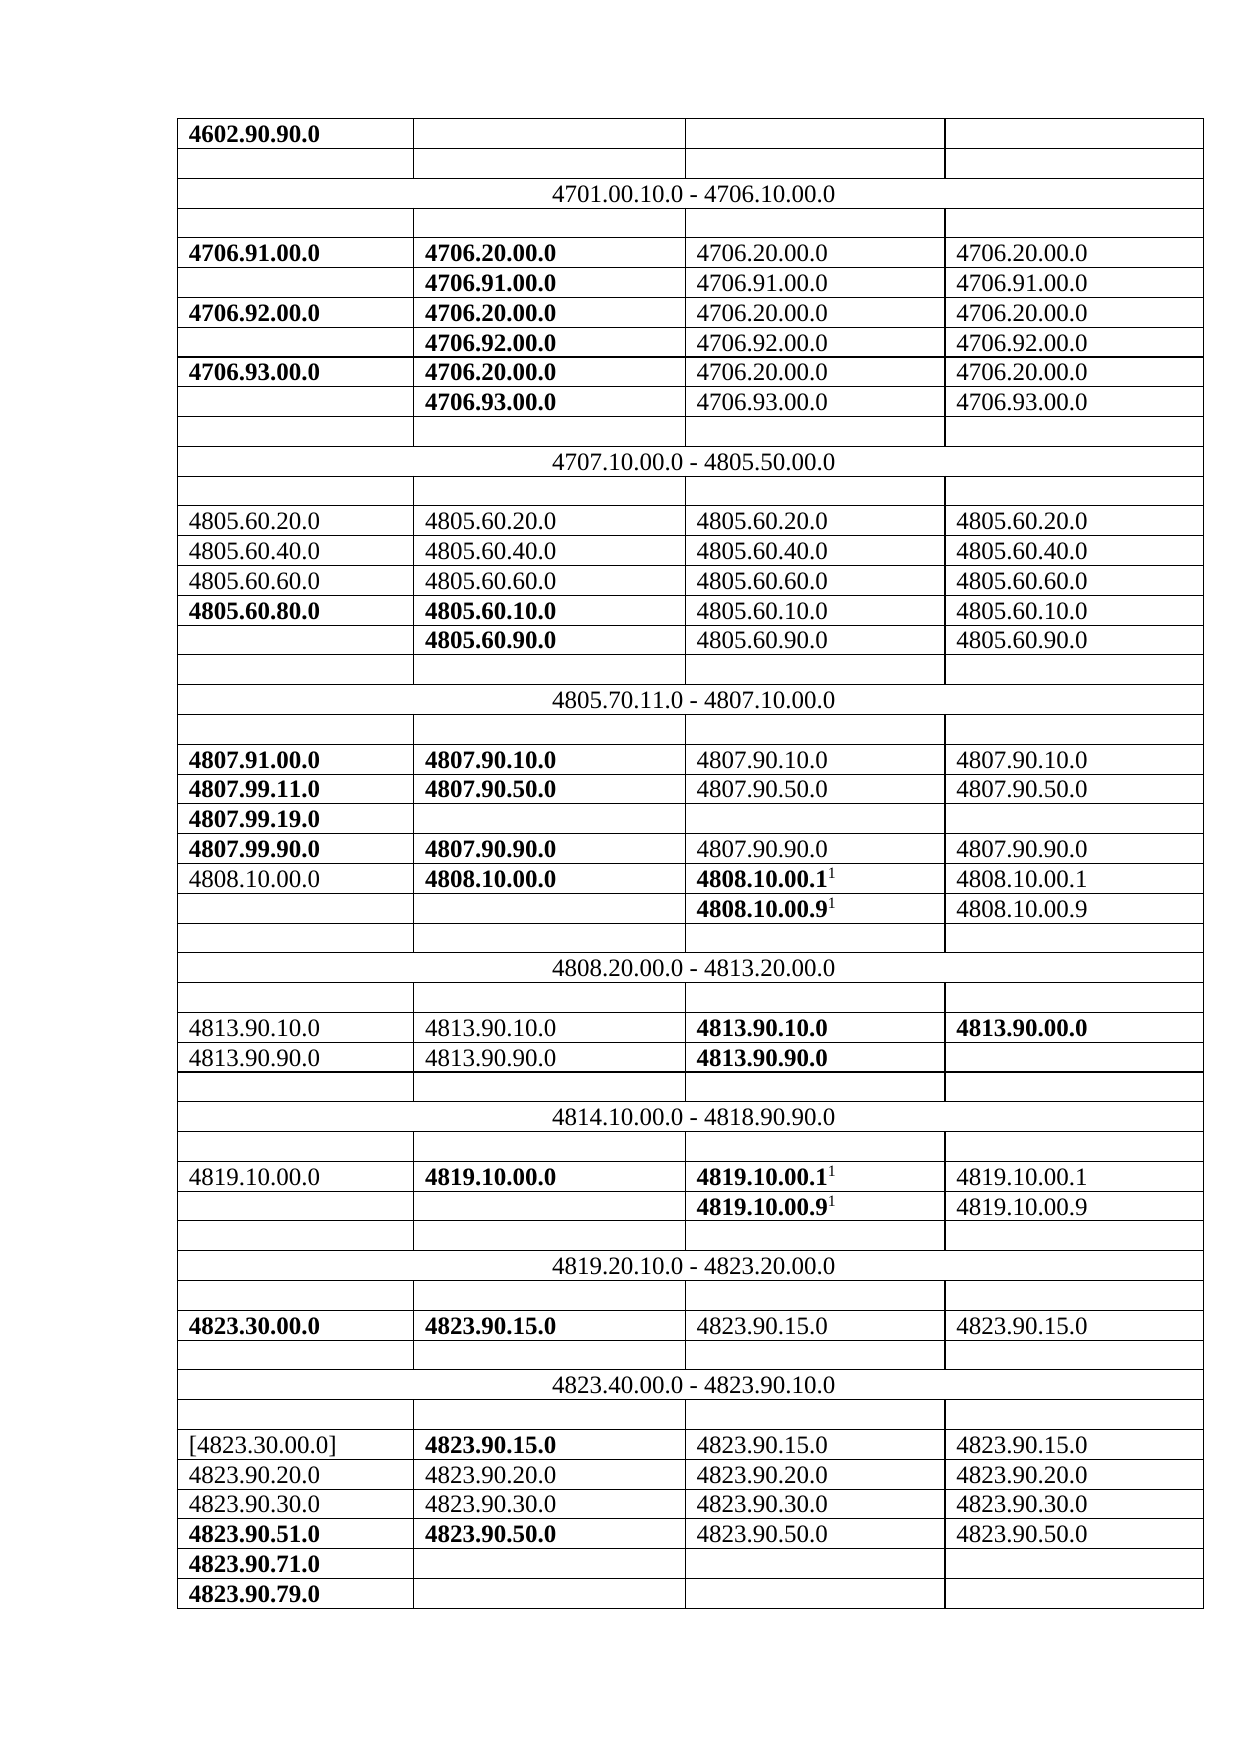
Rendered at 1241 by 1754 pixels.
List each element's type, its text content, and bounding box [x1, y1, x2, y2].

table_cell 4808.10.00.11 [686, 864, 944, 893]
table_cell 4805.60.10.0 [414, 596, 685, 624]
table_cell 4807.90.50.0 [946, 775, 1203, 803]
table_cell [178, 209, 413, 237]
table_cell 4706.20.00.0 [686, 298, 944, 327]
table_cell [686, 655, 944, 684]
table_cell [946, 149, 1203, 178]
table_cell 4706.93.00.0 [178, 358, 413, 386]
table_cell [946, 924, 1203, 952]
table_cell 4823.90.15.0 [686, 1430, 944, 1459]
table_cell 4602.90.90.0 [178, 119, 413, 148]
table_cell [178, 149, 413, 178]
table_cell [178, 924, 413, 952]
table_cell [946, 983, 1203, 1012]
table_cell 4807.90.90.0 [414, 834, 685, 863]
table_cell [414, 1400, 685, 1429]
table_cell [686, 477, 944, 505]
table_cell 4805.60.60.0 [946, 566, 1203, 595]
table_cell 4823.90.71.0 [178, 1549, 413, 1578]
table_cell 4706.93.00.0 [414, 387, 685, 416]
table_cell 4805.60.10.0 [946, 596, 1203, 624]
table_cell 4823.90.30.0 [686, 1490, 944, 1518]
table_cell [414, 924, 685, 952]
table_cell [178, 1400, 413, 1429]
table_cell 4823.90.15.0 [414, 1430, 685, 1459]
table_cell 4805.60.20.0 [946, 506, 1203, 535]
table_cell [686, 1400, 944, 1429]
table_cell 4823.40.00.0 - 4823.90.10.0 [178, 1370, 1203, 1399]
table_cell [946, 1132, 1203, 1161]
table_cell 4813.90.10.0 [178, 1013, 413, 1042]
table_cell [946, 119, 1203, 148]
table_cell 4813.90.10.0 [686, 1013, 944, 1042]
table_cell 4805.60.40.0 [178, 536, 413, 565]
table_cell 4706.92.00.0 [414, 328, 685, 356]
table_cell 4823.90.15.0 [946, 1311, 1203, 1339]
table_cell 4701.00.10.0 - 4706.10.00.0 [178, 179, 1203, 207]
table_cell 4805.60.20.0 [686, 506, 944, 535]
table_cell 4807.90.90.0 [946, 834, 1203, 863]
table_cell 4819.10.00.0 [414, 1162, 685, 1191]
table_cell 4814.10.00.0 - 4818.90.90.0 [178, 1102, 1203, 1131]
table_cell 4819.10.00.11 [686, 1162, 944, 1191]
table_cell 4706.92.00.0 [686, 328, 944, 356]
table_cell [178, 387, 413, 416]
table_cell [686, 1132, 944, 1161]
table_cell [946, 477, 1203, 505]
table_cell [414, 1073, 685, 1101]
table_cell 4807.99.19.0 [178, 804, 413, 833]
table_cell [686, 715, 944, 744]
table_cell [178, 894, 413, 922]
table_cell [414, 1221, 685, 1250]
table_cell 4807.99.90.0 [178, 834, 413, 863]
table_cell 4805.60.20.0 [178, 506, 413, 535]
table_cell 4813.90.90.0 [414, 1043, 685, 1071]
table_cell [946, 715, 1203, 744]
table_cell 4819.10.00.9 [946, 1192, 1203, 1220]
table_cell [414, 804, 685, 833]
table_cell [686, 119, 944, 148]
table_cell 4706.91.00.0 [414, 268, 685, 297]
table_cell [178, 1192, 413, 1220]
table_cell 4807.90.10.0 [686, 745, 944, 773]
table_cell [686, 924, 944, 952]
table_cell 4706.20.00.0 [946, 238, 1203, 267]
table_cell [946, 1341, 1203, 1369]
table_cell 4807.90.90.0 [686, 834, 944, 863]
table_cell [686, 1221, 944, 1250]
table_cell 4805.60.40.0 [946, 536, 1203, 565]
table_cell 4813.90.10.0 [414, 1013, 685, 1042]
table_cell [178, 328, 413, 356]
table_cell [178, 983, 413, 1012]
table_cell 4706.20.00.0 [686, 358, 944, 386]
table_cell [414, 715, 685, 744]
table_cell 4805.60.90.0 [414, 626, 685, 654]
table_cell [178, 1073, 413, 1101]
table_cell 4823.90.51.0 [178, 1519, 413, 1548]
table_cell 4813.90.90.0 [686, 1043, 944, 1071]
table_cell [946, 1549, 1203, 1578]
table_cell [178, 1341, 413, 1369]
table_cell [686, 149, 944, 178]
table_cell [946, 655, 1203, 684]
table_cell 4823.30.00.0 [178, 1311, 413, 1339]
table_cell [414, 477, 685, 505]
table_cell 4807.90.50.0 [686, 775, 944, 803]
table_cell 4808.10.00.9 [946, 894, 1203, 922]
table_cell 4706.20.00.0 [686, 238, 944, 267]
table_cell 4706.92.00.0 [178, 298, 413, 327]
table_cell 4706.20.00.0 [414, 298, 685, 327]
table_cell 4706.93.00.0 [686, 387, 944, 416]
table_cell [686, 983, 944, 1012]
table_cell 4706.91.00.0 [178, 238, 413, 267]
table_cell 4823.90.30.0 [414, 1490, 685, 1518]
table_cell [946, 1400, 1203, 1429]
table_cell [414, 1549, 685, 1578]
table_cell 4823.90.50.0 [946, 1519, 1203, 1548]
table_cell 4706.20.00.0 [946, 298, 1203, 327]
table_cell 4823.90.15.0 [686, 1311, 944, 1339]
table_cell 4823.90.50.0 [686, 1519, 944, 1548]
table_cell [178, 268, 413, 297]
table_cell [414, 119, 685, 148]
table_cell 4819.10.00.91 [686, 1192, 944, 1220]
table_cell 4805.70.11.0 - 4807.10.00.0 [178, 685, 1203, 714]
table_cell [946, 417, 1203, 446]
table_cell 4805.60.60.0 [686, 566, 944, 595]
table_cell 4807.90.10.0 [946, 745, 1203, 773]
table_cell 4813.90.00.0 [946, 1013, 1203, 1042]
table_cell [414, 983, 685, 1012]
table_cell [686, 1549, 944, 1578]
table_cell [178, 655, 413, 684]
table_cell [946, 1221, 1203, 1250]
table_cell 4706.20.00.0 [414, 358, 685, 386]
table_cell [686, 1579, 944, 1608]
table_cell [414, 1341, 685, 1369]
table_cell [414, 209, 685, 237]
table_cell 4808.20.00.0 - 4813.20.00.0 [178, 953, 1203, 982]
table_cell [946, 1043, 1203, 1071]
table_cell 4823.90.15.0 [414, 1311, 685, 1339]
table_cell 4807.90.50.0 [414, 775, 685, 803]
table_cell 4808.10.00.1 [946, 864, 1203, 893]
table_cell 4805.60.40.0 [686, 536, 944, 565]
table_cell [178, 1281, 413, 1310]
table_cell 4808.10.00.0 [414, 864, 685, 893]
table_cell 4805.60.10.0 [686, 596, 944, 624]
table_cell 4805.60.90.0 [946, 626, 1203, 654]
table_cell 4823.90.30.0 [946, 1490, 1203, 1518]
table_cell [946, 1073, 1203, 1101]
table_cell 4823.90.50.0 [414, 1519, 685, 1548]
table_cell 4819.10.00.0 [178, 1162, 413, 1191]
table_cell 4823.90.15.0 [946, 1430, 1203, 1459]
table_cell [414, 1192, 685, 1220]
table_cell [686, 1341, 944, 1369]
table_cell [178, 626, 413, 654]
table_cell 4805.60.80.0 [178, 596, 413, 624]
table_cell 4805.60.90.0 [686, 626, 944, 654]
table_cell [414, 417, 685, 446]
table_cell 4823.90.20.0 [414, 1460, 685, 1488]
table_cell 4807.91.00.0 [178, 745, 413, 773]
table_cell [414, 1579, 685, 1608]
table_cell 4819.20.10.0 - 4823.20.00.0 [178, 1251, 1203, 1280]
table_cell [414, 1281, 685, 1310]
table_cell 4706.20.00.0 [946, 358, 1203, 386]
table_cell [946, 1281, 1203, 1310]
table_cell [178, 417, 413, 446]
table_cell 4805.60.40.0 [414, 536, 685, 565]
table_cell 4706.93.00.0 [946, 387, 1203, 416]
table_cell [686, 1281, 944, 1310]
table_cell [946, 1579, 1203, 1608]
table_cell [4823.30.00.0] [178, 1430, 413, 1459]
table_cell 4805.60.20.0 [414, 506, 685, 535]
table_cell [414, 149, 685, 178]
table_cell 4823.90.20.0 [178, 1460, 413, 1488]
table_cell [178, 1132, 413, 1161]
table_cell 4706.92.00.0 [946, 328, 1203, 356]
table_cell 4823.90.20.0 [946, 1460, 1203, 1488]
table_cell 4808.10.00.0 [178, 864, 413, 893]
table_cell 4807.99.11.0 [178, 775, 413, 803]
table_cell [178, 477, 413, 505]
table_cell [686, 1073, 944, 1101]
table_cell 4819.10.00.1 [946, 1162, 1203, 1191]
table_cell 4813.90.90.0 [178, 1043, 413, 1071]
table_cell 4823.90.30.0 [178, 1490, 413, 1518]
table_cell 4808.10.00.91 [686, 894, 944, 922]
table_cell [686, 417, 944, 446]
table_cell [178, 1221, 413, 1250]
table_cell 4707.10.00.0 - 4805.50.00.0 [178, 447, 1203, 476]
table_cell 4823.90.20.0 [686, 1460, 944, 1488]
table_cell [946, 804, 1203, 833]
table_cell 4706.91.00.0 [946, 268, 1203, 297]
table_cell [414, 1132, 685, 1161]
table_cell 4706.20.00.0 [414, 238, 685, 267]
table_cell [414, 655, 685, 684]
table_cell 4805.60.60.0 [414, 566, 685, 595]
table_cell [414, 894, 685, 922]
table_cell 4805.60.60.0 [178, 566, 413, 595]
table_cell 4823.90.79.0 [178, 1579, 413, 1608]
table_cell [946, 209, 1203, 237]
table_cell [686, 209, 944, 237]
table_cell [686, 804, 944, 833]
table_cell 4807.90.10.0 [414, 745, 685, 773]
table_cell 4706.91.00.0 [686, 268, 944, 297]
table_cell [178, 715, 413, 744]
